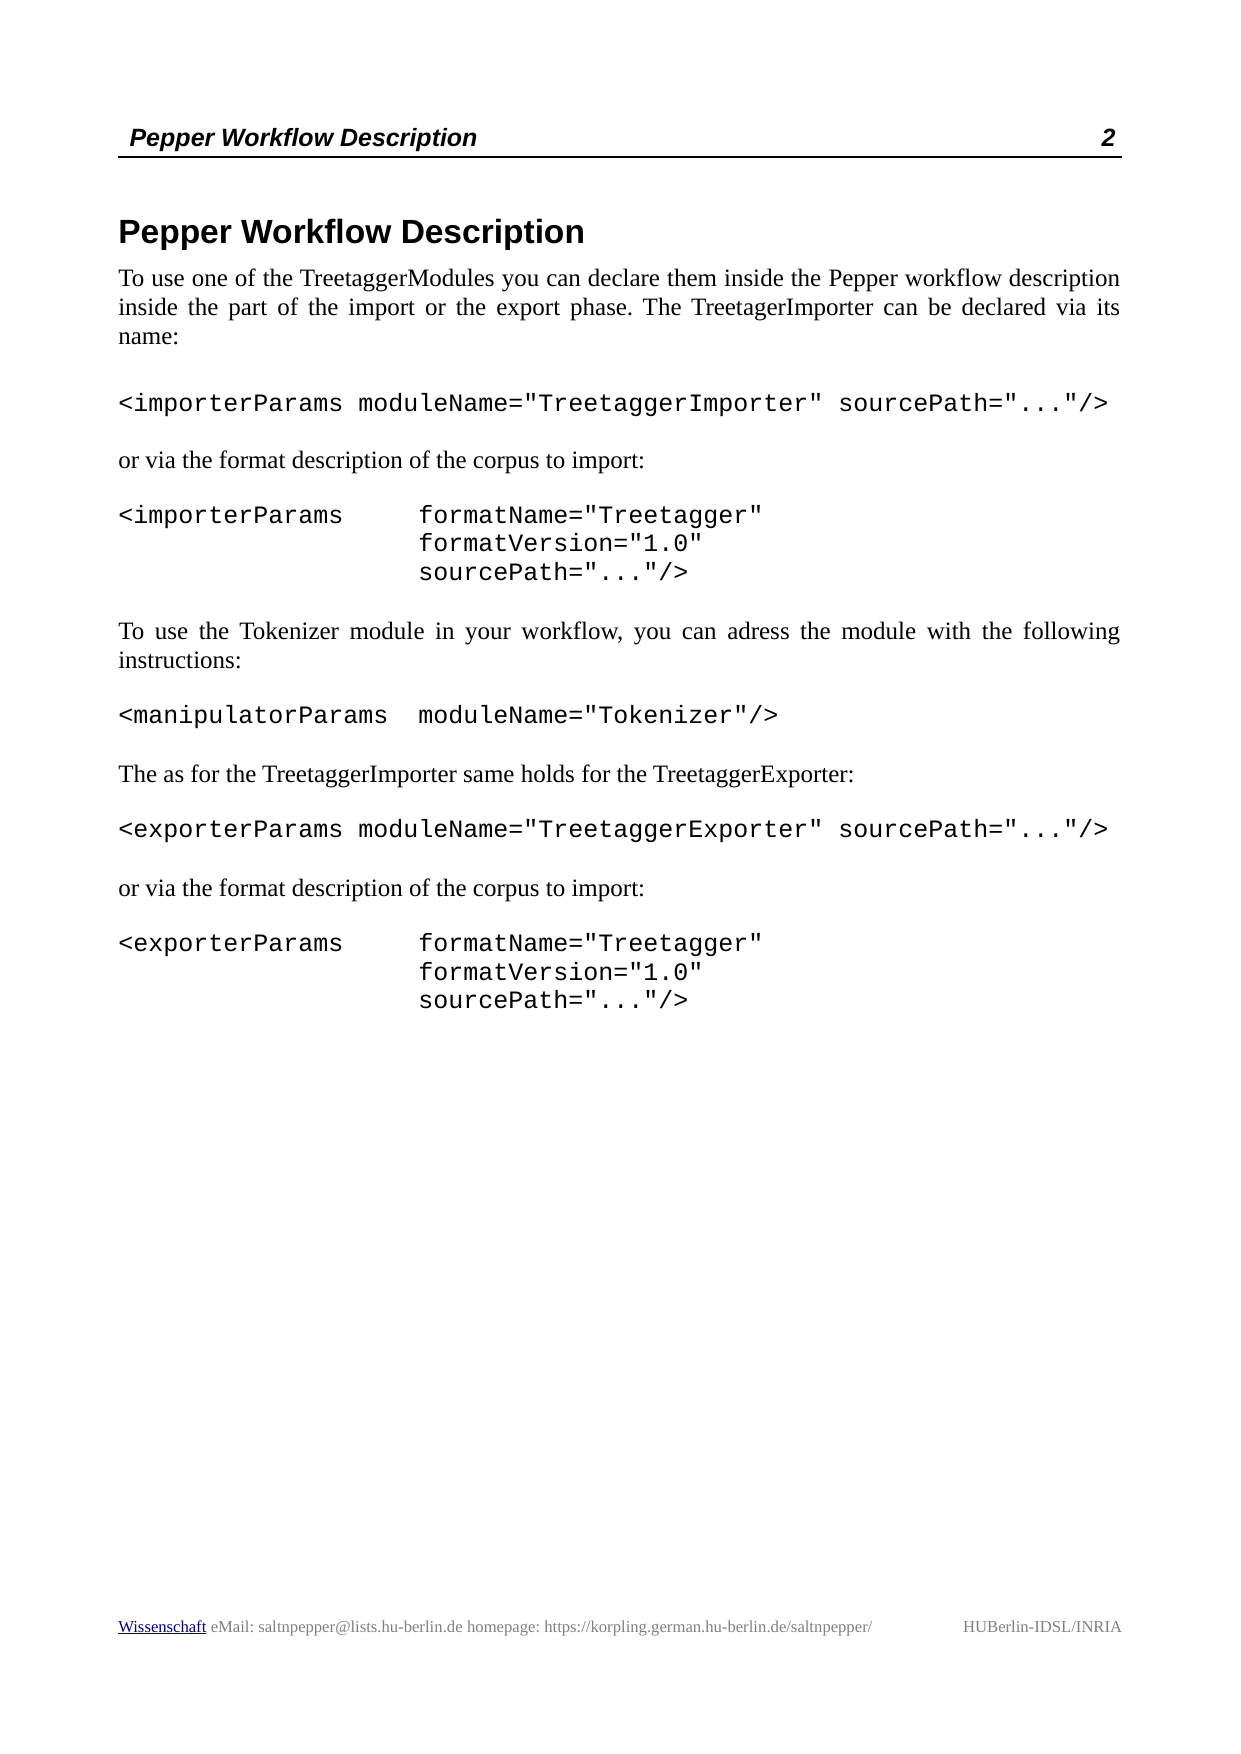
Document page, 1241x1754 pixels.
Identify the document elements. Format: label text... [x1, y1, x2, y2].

subtitle Pepper Workflow Description [118, 212, 1122, 251]
text sourcePath="..."/> [118, 988, 1122, 1016]
text or via the format description of the corpus to import: [118, 445, 1122, 474]
text <exporterParams formatName="Treetagger" formatVersion="1.0" [118, 931, 1122, 988]
text The as for the TreetaggerImporter same holds for the TreetaggerExporter: [118, 759, 1122, 788]
text To use one of the TreetaggerModules you can declare them inside the Pepper workflow description inside the part of the import or the export phase. The TreetagerImporter can be declared via its name: [118, 263, 1122, 349]
text sourcePath="..."/> [118, 559, 1122, 588]
text <manipulatorParams moduleName="Tokenizer"/> [118, 702, 1122, 731]
text <importerParams moduleName="TreetaggerImporter" sourcePath="..."/> [118, 390, 1122, 419]
text <exporterParams moduleName="TreetaggerExporter" sourcePath="..."/> [118, 816, 1122, 845]
text To use the Tokenizer module in your workflow, you can adress the module with the following instructions: [118, 616, 1122, 673]
text or via the format description of the corpus to import: [118, 873, 1122, 902]
text <importerParams formatName="Treetagger" formatVersion="1.0" [118, 503, 1122, 559]
